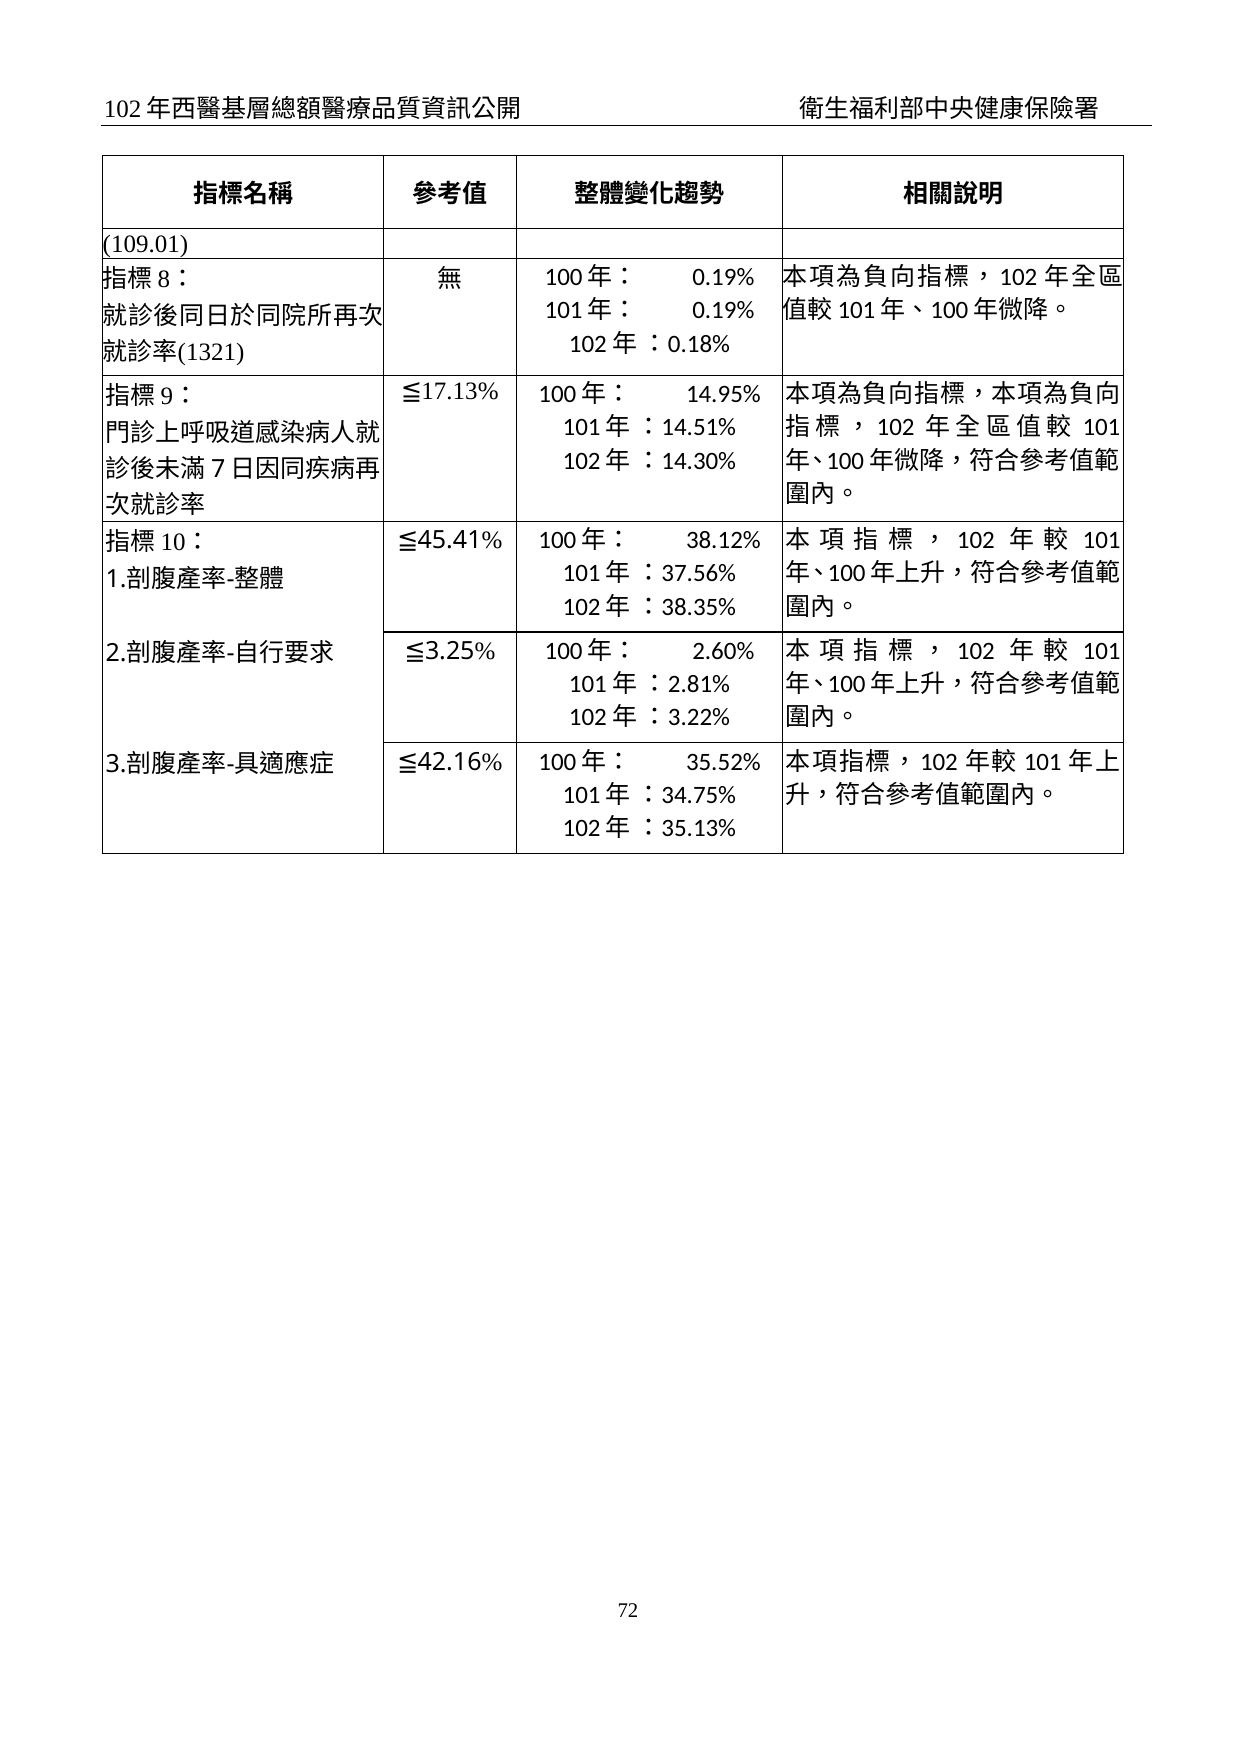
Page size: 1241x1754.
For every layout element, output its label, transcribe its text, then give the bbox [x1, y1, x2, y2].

table_cell 100年： 0.19% 101年： 0.19% 102年 ：0.18% [517, 259, 782, 375]
table_header 整體變化趨勢 [517, 156, 782, 228]
table_cell ≦42.16% [384, 743, 516, 853]
table_cell 指標8： 就診後同日於同院所再次就診率(1321) [103, 259, 383, 375]
table_cell ≦3.25% [384, 633, 516, 742]
table_cell [384, 229, 516, 258]
table_cell [783, 229, 1123, 258]
table_cell 指標9： 門診上呼吸道感染病人就診後未滿7日因同疾病再次就診率 [103, 376, 383, 521]
table_cell 指標10： 1.剖腹產率-整體 [103, 522, 383, 631]
table_header 相關說明 [783, 156, 1123, 228]
table_header 指標名稱 [103, 156, 383, 228]
table_cell 100年： 2.60% 101年 ：2.81% 102年 ：3.22% [517, 633, 782, 742]
table_cell 無 [384, 259, 516, 375]
table_cell ≦45.41% [384, 522, 516, 631]
table_cell 100年： 35.52% 101年 ：34.75% 102年 ：35.13% [517, 743, 782, 853]
table_cell 本項指標，102年較101年上升，符合參考值範圍內。 [783, 743, 1123, 853]
table_cell 100年： 14.95% 101年 ：14.51% 102年 ：14.30% [517, 376, 782, 521]
table_cell [517, 229, 782, 258]
table_cell ≦17.13% [384, 376, 516, 521]
table_header 參考值 [384, 156, 516, 228]
table_cell 100年： 38.12% 101年 ：37.56% 102年 ：38.35% [517, 522, 782, 631]
table_cell (109.01) [103, 229, 383, 258]
table_cell 本項指標，102年較101年、100年上升，符合參考值範圍內。 [783, 522, 1123, 631]
table_cell 本項為負向指標，本項為負向指標，102年全區值較101年、100年微降，符合參考值範圍內。 [783, 376, 1123, 521]
table_cell 3.剖腹產率-具適應症 [103, 742, 383, 853]
table_cell 2.剖腹產率-自行要求 [103, 631, 383, 742]
table_cell 本項為負向指標，102年全區值較101年、100年微降。 [783, 259, 1123, 375]
table_cell 本項指標，102年較101年、100年上升，符合參考值範圍內。 [783, 633, 1123, 742]
